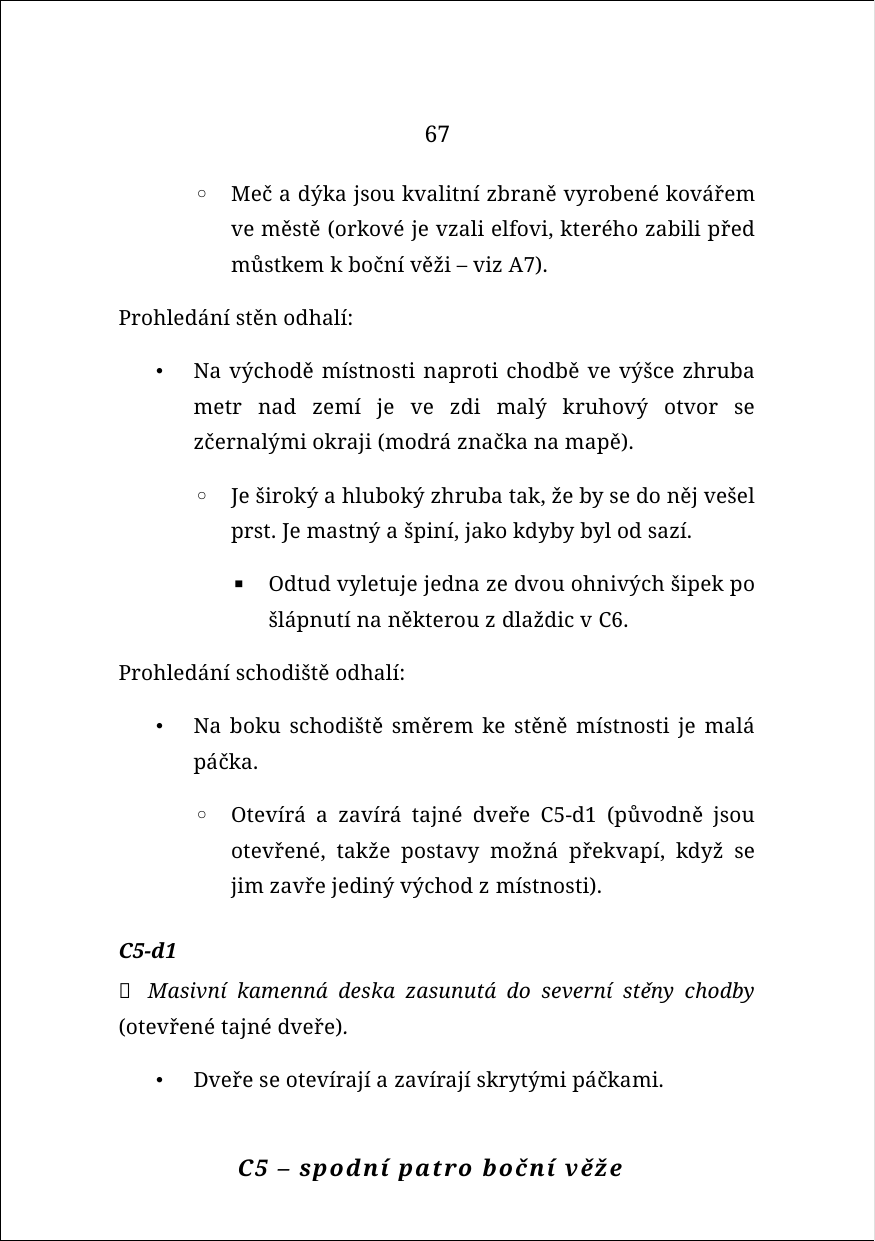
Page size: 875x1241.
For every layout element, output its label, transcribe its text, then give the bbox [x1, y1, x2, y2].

list Na boku schodiště směrem ke stěně místnosti je malá páčka. [156, 711, 756, 775]
subtitle C5-d1 [118, 936, 756, 965]
list Odtud vyletuje jedna ze dvou ohnivých šipek po šlápnutí na některou z⁠ dlaždic v⁠ C6. [231, 569, 756, 633]
text 🚪 Masivní kamenná deska zasunutá do severní stěny chodby (otevřené tajné dveře). [118, 976, 756, 1040]
list Meč a⁠ dýka jsou kvalitní zbraně vyrobené kovářem ve městě (orkové je vzali elfovi, kterého zabili před můstkem k⁠ boční věži – viz A7). [193, 179, 756, 278]
text Prohledání schodiště odhalí: [118, 658, 756, 687]
text Prohledání stěn odhalí: [118, 303, 756, 332]
list Na východě místnosti naproti chodbě ve výšce zhruba metr nad zemí je ve zdi malý kruhový otvor se zčernalými okraji (modrá značka na mapě). [156, 356, 756, 456]
list Otevírá a⁠ zavírá tajné dveře C5-d1 (původně jsou otevřené, takže postavy možná překvapí, když se jim zavře jediný východ z⁠ místnosti). [193, 800, 756, 900]
list Dveře se otevírají a⁠ zavírají skrytými páčkami. [156, 1065, 756, 1094]
list Je široký a⁠ hluboký zhruba tak, že by se do něj vešel prst. Je mastný a⁠ špiní, jako kdyby byl od sazí. [193, 481, 756, 545]
